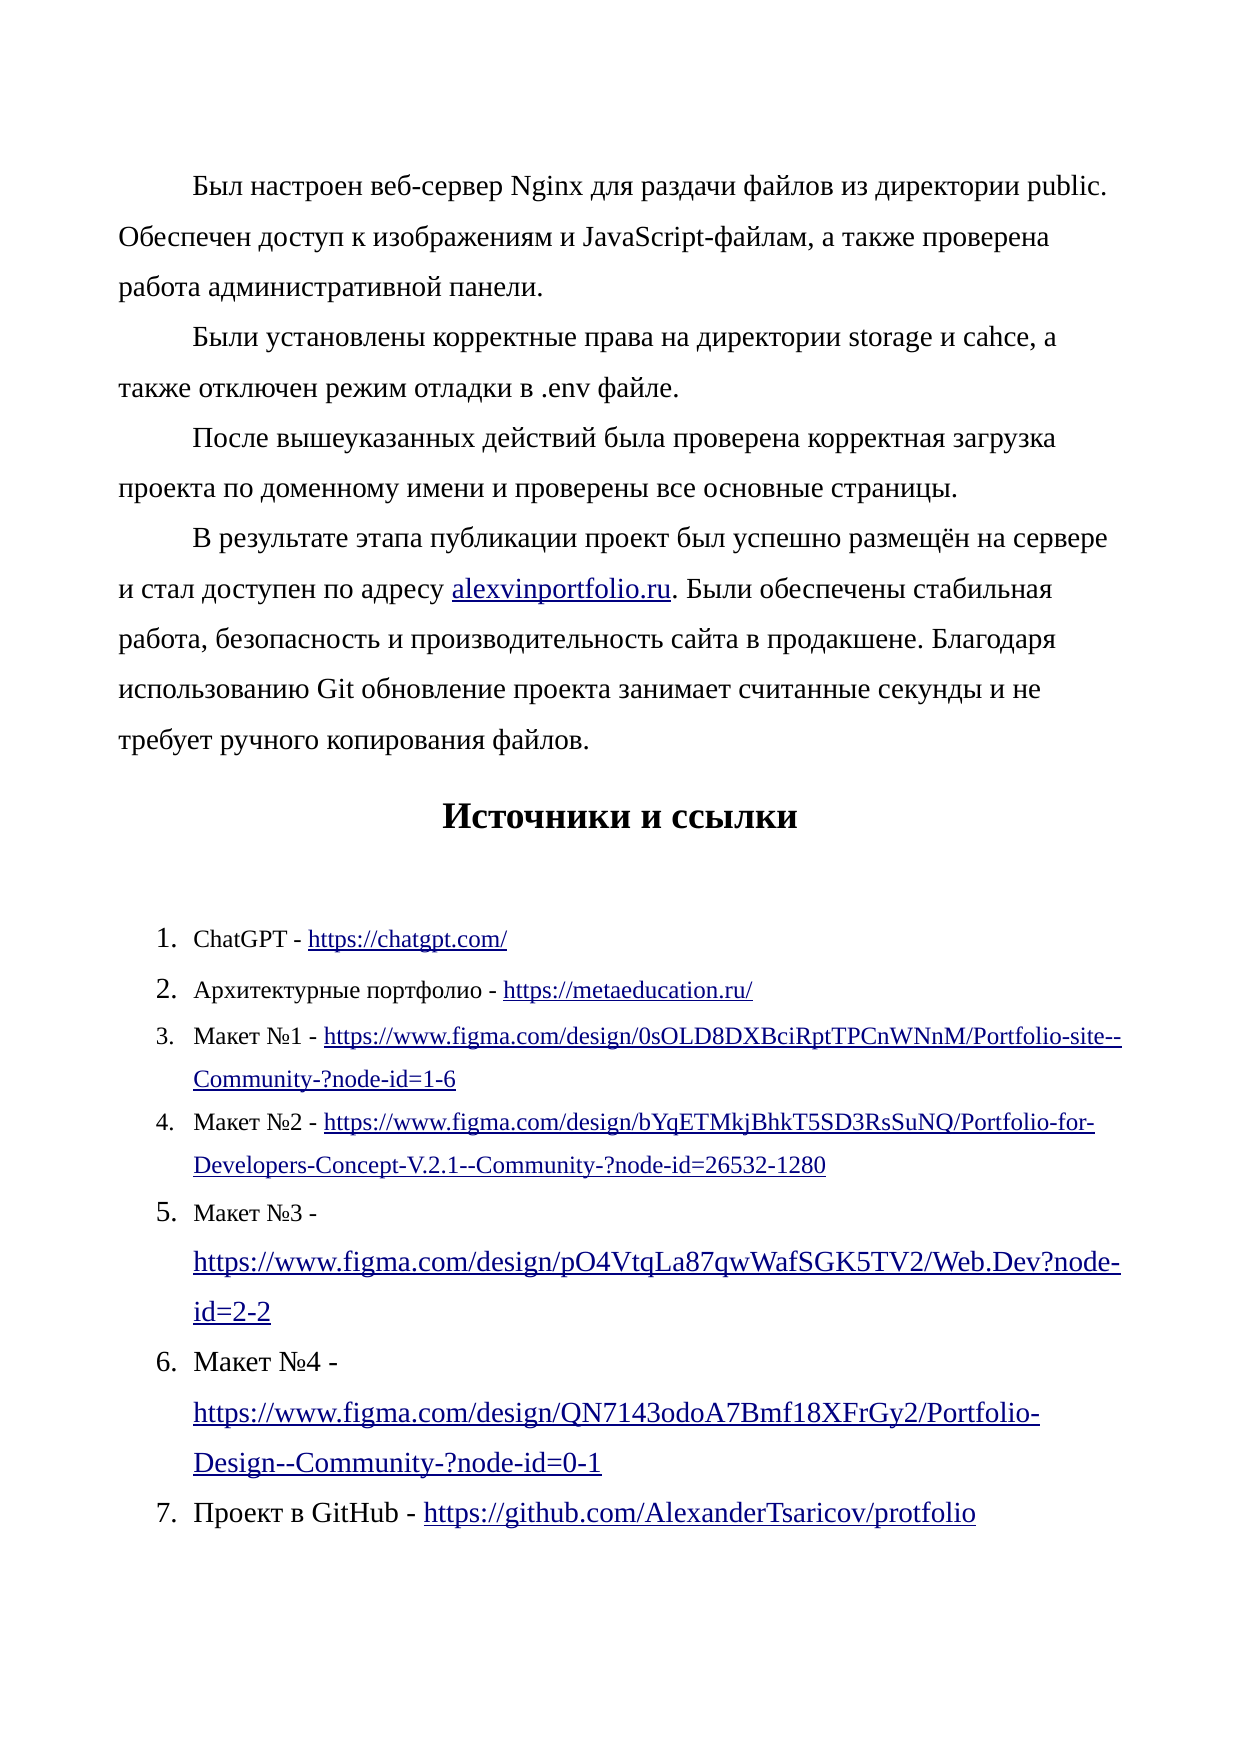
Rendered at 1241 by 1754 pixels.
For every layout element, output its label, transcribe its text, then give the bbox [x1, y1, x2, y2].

list Проект в GitHub - https://github.com/AlexanderTsaricov/protfolio [156, 1496, 1122, 1529]
subtitle Источники и ссылки [118, 793, 1122, 836]
text После вышеуказанных действий была проверена корректная загрузка проекта по доменному имени и проверены все основные страницы. [118, 420, 1122, 504]
text Были установлены корректные права на директории storage и cahce, а также отключен режим отладки в .env файле. [118, 319, 1122, 403]
text В результате этапа публикации проект был успешно размещён на сервере и стал доступен по адресу alexvinportfolio.ru. Были обеспечены стабильная работа, безопасность и производительность сайта в продакшене. Благодаря использованию Git обновление проекта занимает считанные секунды и не требует ручного копирования файлов. [118, 521, 1122, 755]
list ChatGPT - https://chatgpt.com/ [156, 921, 1122, 954]
list Архитектурные портфолио - https://metaeducation.ru/ [156, 971, 1122, 1004]
list Макет №4 - https://www.figma.com/design/QN7143odoA7Bmf18XFrGy2/Portfolio-Design--Community-?node-id=0-1 [156, 1344, 1122, 1479]
list Макет №2 - https://www.figma.com/design/bYqETMkjBhkT5SD3RsSuNQ/Portfolio-for-Developers-Concept-V.2.1--Community-?node-id=26532-1280 [156, 1107, 1122, 1179]
text Был настроен веб-сервер Nginx для раздачи файлов из директории public. Обеспечен доступ к изображениям и JavaScript-файлам, а также проверена работа административной панели. [118, 168, 1122, 303]
list Макет №1 - https://www.figma.com/design/0sOLD8DXBciRptTPCnWNnM/Portfolio-site--Community-?node-id=1-6 [156, 1021, 1122, 1093]
list Макет №3 - https://www.figma.com/design/pO4VtqLa87qwWafSGK5TV2/Web.Dev?node-id=2-2 [156, 1194, 1122, 1328]
